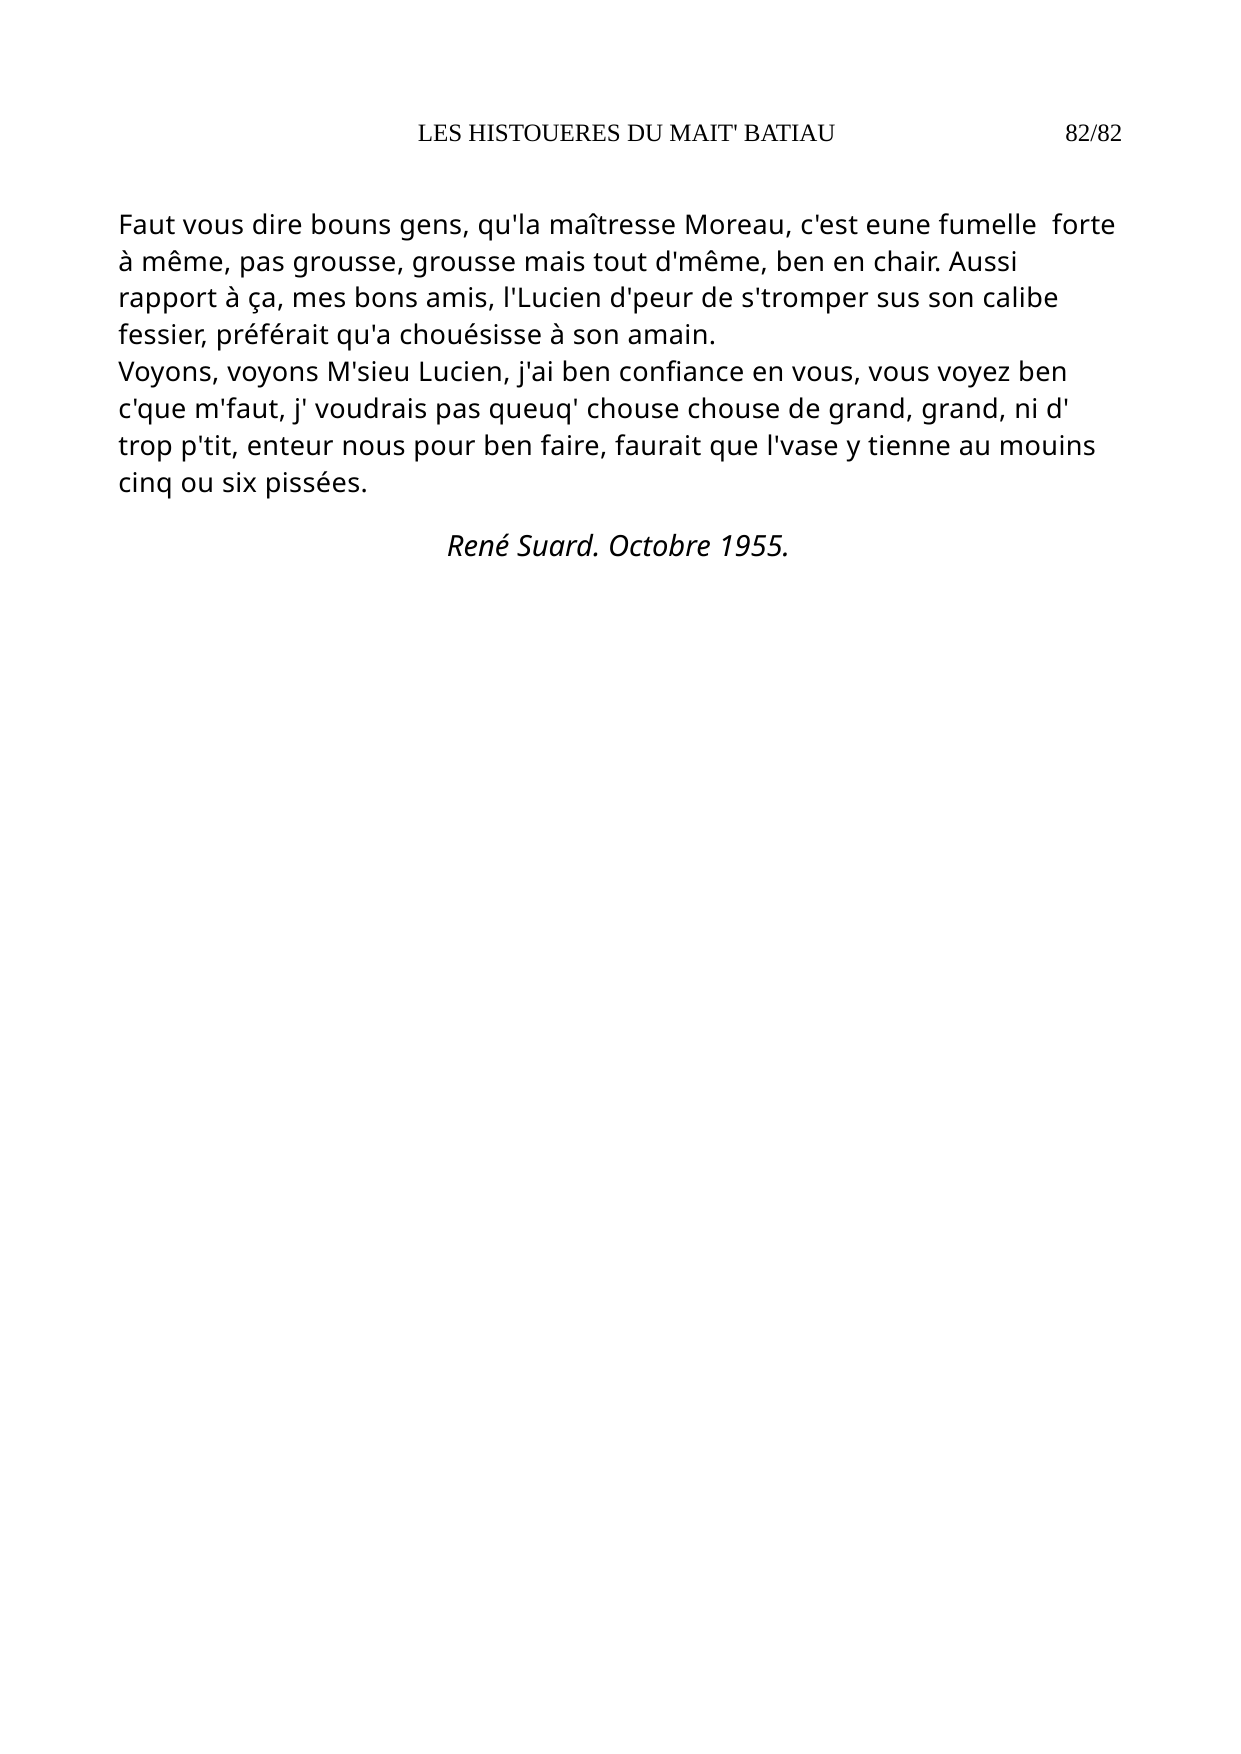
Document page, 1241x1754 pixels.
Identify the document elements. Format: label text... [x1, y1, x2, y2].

text Faut vous dire bouns gens, qu'la maîtresse Moreau, c'est eune fumelle forte à même, pas grousse, grousse mais tout d'même, ben en chair. Aussi rapport à ça, mes bons amis, l'Lucien d'peur de s'tromper sus son calibe fessier, préférait qu'a chouésisse à son amain. [118, 205, 1122, 353]
text Voyons, voyons M'sieu Lucien, j'ai ben confiance en vous, vous voyez ben c'que m'faut, j' voudrais pas queuq' chouse chouse de grand, grand, ni d' trop p'tit, enteur nous pour ben faire, faurait que l'vase y tienne au mouins cinq ou six pissées. [118, 353, 1122, 500]
subtitle René Suard. Octobre 1955. [118, 525, 1122, 565]
